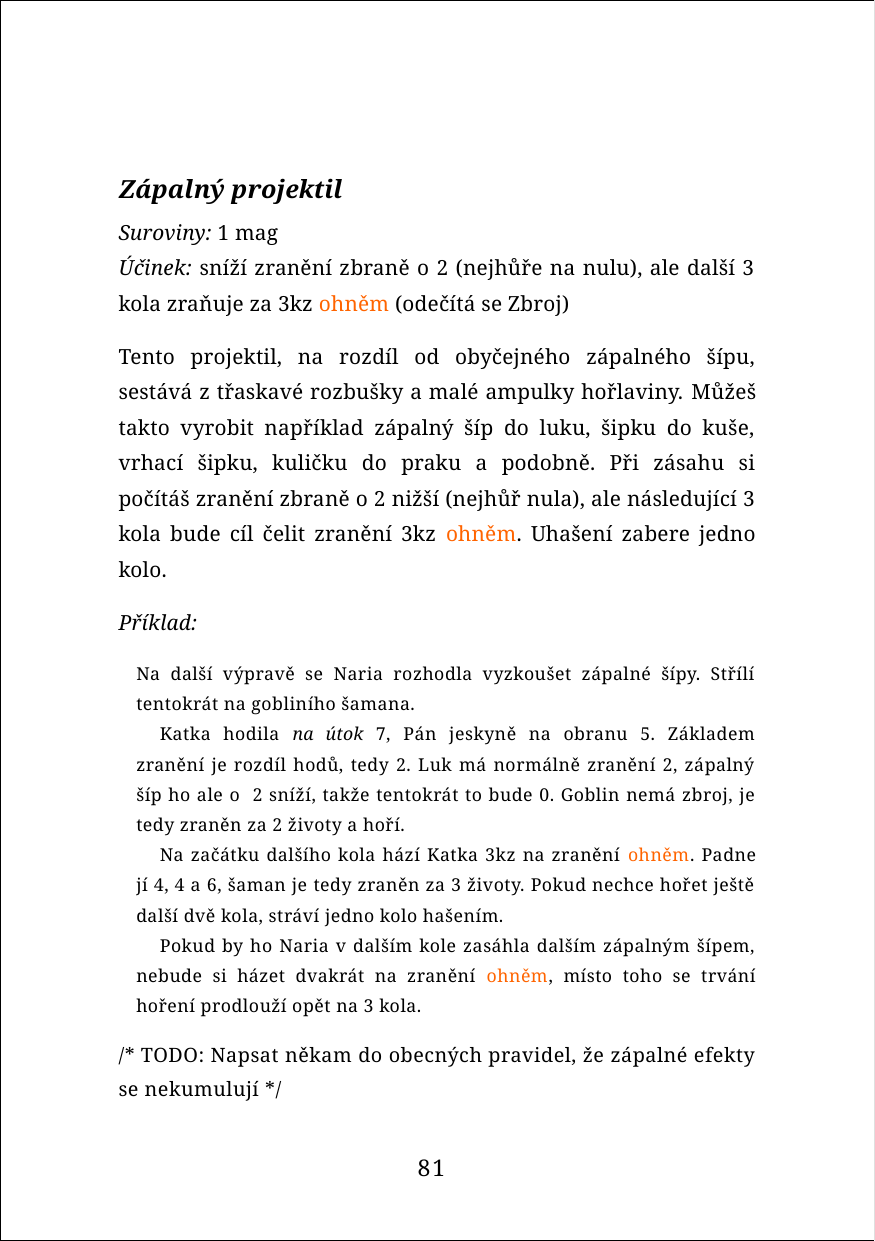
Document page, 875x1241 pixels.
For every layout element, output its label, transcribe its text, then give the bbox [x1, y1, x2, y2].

text Na další výpravě se Naria rozhodla vyzkoušet zápalné šípy. Střílí tentokrát na gobliního šamana. Katka hodila na útok 7, Pán jeskyně na obranu 5. Základem zranění je rozdíl hodů, tedy 2. Luk má normálně zranění 2, zápalný šíp ho ale o 2 sníží, takže tentokrát to bude 0. Goblin nemá zbroj, je tedy zraněn za 2 životy a hoří. Na začátku dalšího kola hází Katka 3kz na zranění ohněm. Padne jí 4, 4 a 6, šaman je tedy zraněn za 3 životy. Pokud nechce hořet ještě další dvě kola, stráví jedno kolo hašením. Pokud by ho Naria v dalším kole zasáhla dalším zápalným šípem, nebude si házet dvakrát na zranění ohněm, místo toho se trvání hoření prodlouží opět na 3 kola. [136, 661, 756, 1018]
text Tento projektil, na rozdíl od obyčejného zápalného šípu, sestává z třaskavé rozbušky a malé ampulky hořlaviny. Můžeš takto vyrobit například zápalný šíp do luku, šipku do kuše, vrhací šipku, kuličku do praku a podobně. Při zásahu si počítáš zranění zbraně o 2 nižší (nejhůř nula), ale následující 3 kola bude cíl čelit zranění 3kz ohněm. Uhašení zabere jedno kolo. [118, 342, 756, 583]
text /* TODO: Napsat někam do obecných pravidel, že zápalné efekty se nekumulují */ [118, 1042, 756, 1102]
text Suroviny: 1 mag Účinek: sníží zranění zbraně o 2 (nejhůře na nulu), ale další 3 kola zraňuje za 3kz ohněm (odečítá se Zbroj) [118, 218, 756, 317]
text Příklad: [118, 608, 756, 637]
subtitle Zápalný projektil [118, 172, 756, 206]
